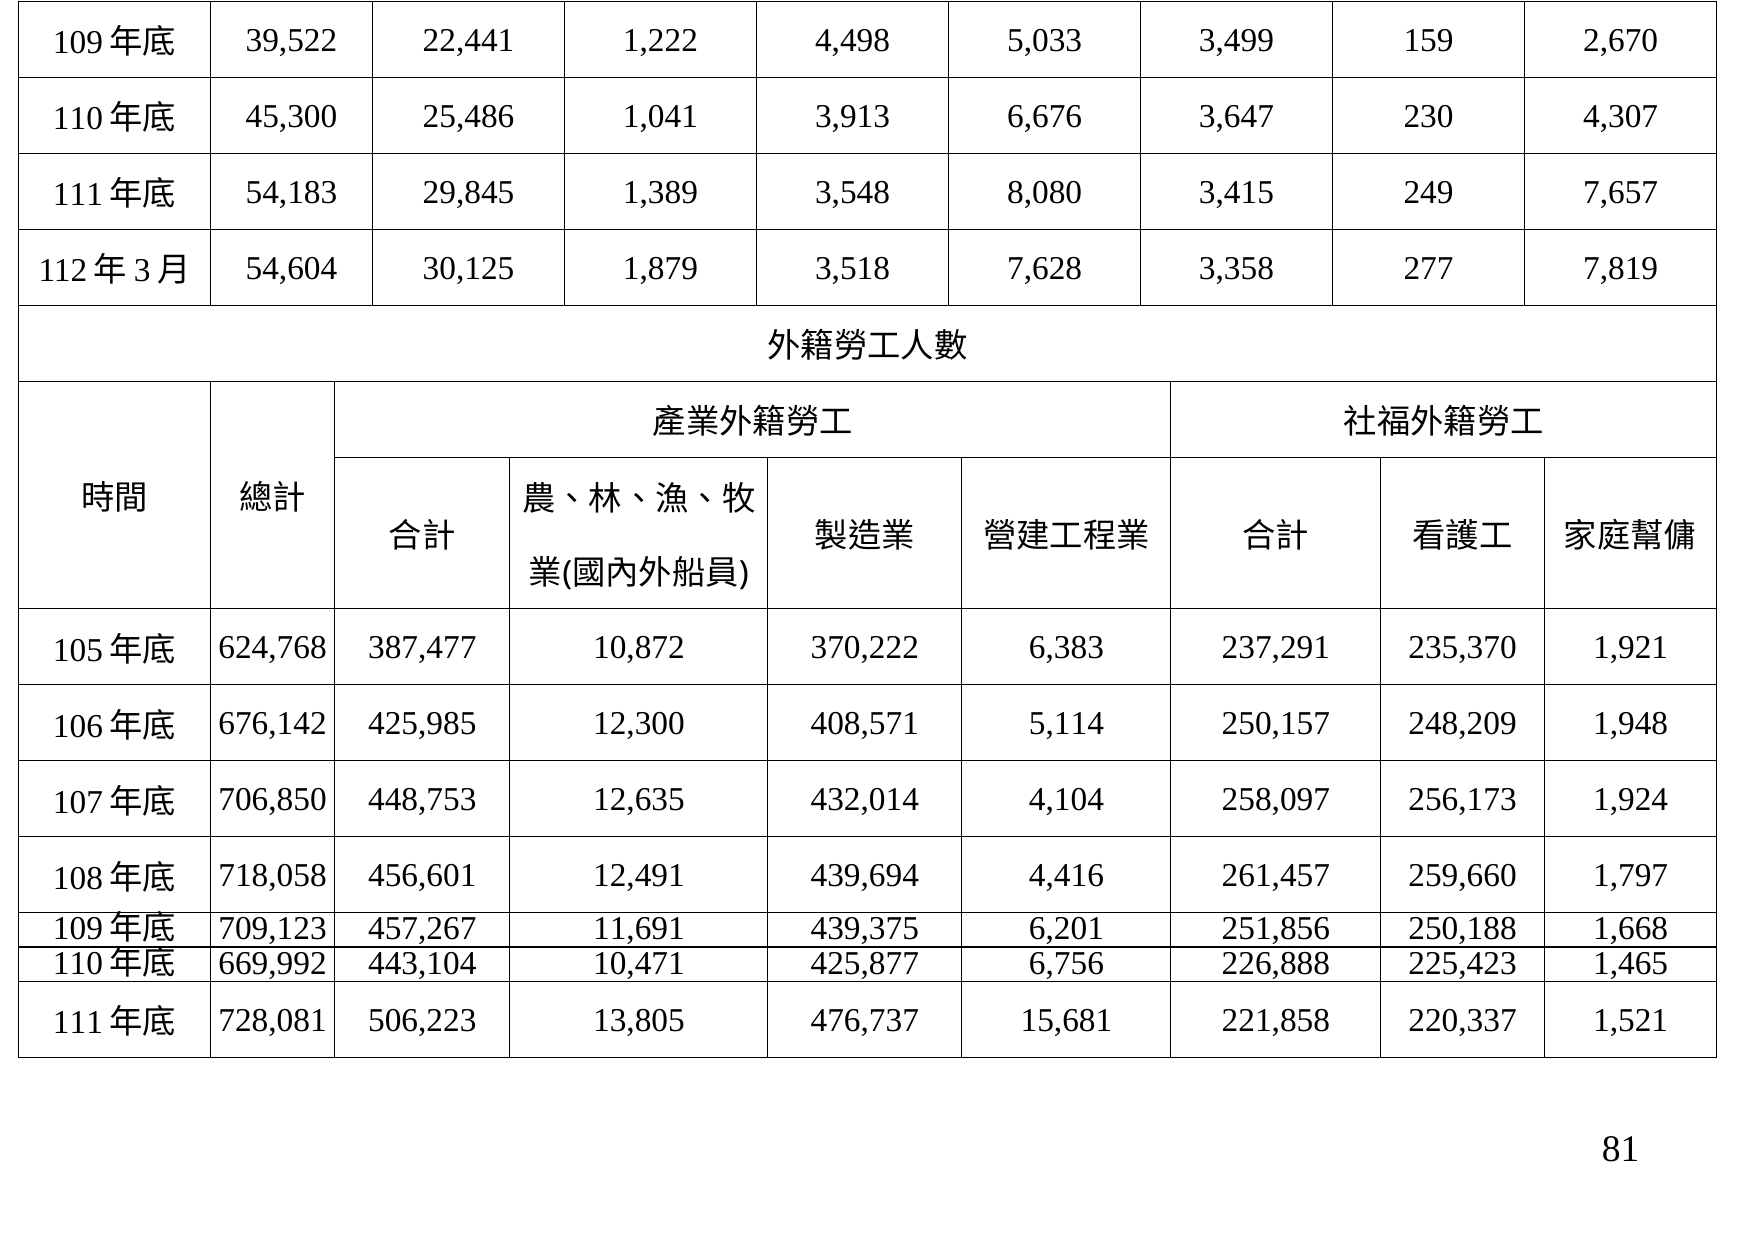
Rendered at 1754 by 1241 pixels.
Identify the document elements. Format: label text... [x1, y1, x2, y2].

table_cell 54,604 [211, 230, 372, 305]
table_cell 3,358 [1141, 230, 1332, 305]
table_cell 456,601 [335, 837, 509, 912]
table_cell 3,548 [757, 154, 948, 229]
table_cell 387,477 [335, 609, 509, 684]
table_cell 109年底 [19, 2, 210, 77]
table_cell 106年底 [19, 685, 210, 760]
table_cell 261,457 [1171, 837, 1380, 912]
table_cell 439,694 [768, 837, 961, 912]
table_cell 合計 [1171, 458, 1380, 608]
table_cell 4,416 [962, 837, 1170, 912]
table_cell 110年底 [19, 948, 210, 981]
table_cell 12,635 [510, 761, 767, 836]
table_cell 6,201 [962, 913, 1170, 946]
table_cell 6,676 [949, 78, 1140, 153]
table_cell 370,222 [768, 609, 961, 684]
table_cell 425,877 [768, 948, 961, 981]
table_cell 221,858 [1171, 982, 1380, 1057]
table_cell 249 [1333, 154, 1524, 229]
table_cell 營建工程業 [962, 458, 1170, 608]
table_cell 4,498 [757, 2, 948, 77]
table_cell 製造業 [768, 458, 961, 608]
table_cell 235,370 [1381, 609, 1544, 684]
table_cell 250,188 [1381, 913, 1544, 946]
table_cell 1,465 [1545, 948, 1716, 981]
table_cell 277 [1333, 230, 1524, 305]
table_cell 1,924 [1545, 761, 1716, 836]
table_cell 1,041 [565, 78, 756, 153]
table_cell 1,668 [1545, 913, 1716, 946]
table_cell 111年底 [19, 982, 210, 1057]
table_cell 1,879 [565, 230, 756, 305]
table_cell 4,104 [962, 761, 1170, 836]
table_cell 11,691 [510, 913, 767, 946]
table_cell 256,173 [1381, 761, 1544, 836]
table_cell 105年底 [19, 609, 210, 684]
table_cell 29,845 [373, 154, 564, 229]
table_cell 13,805 [510, 982, 767, 1057]
table_cell 226,888 [1171, 948, 1380, 981]
table_cell 10,471 [510, 948, 767, 981]
table_cell 110年底 [19, 78, 210, 153]
table_cell 1,521 [1545, 982, 1716, 1057]
table_cell 7,819 [1525, 230, 1716, 305]
table_cell 3,415 [1141, 154, 1332, 229]
table_cell 506,223 [335, 982, 509, 1057]
table_cell 709,123 [211, 913, 334, 946]
table_cell 718,058 [211, 837, 334, 912]
table_cell 15,681 [962, 982, 1170, 1057]
table_cell 5,114 [962, 685, 1170, 760]
table_cell 237,291 [1171, 609, 1380, 684]
table_cell 12,491 [510, 837, 767, 912]
table_cell 3,913 [757, 78, 948, 153]
table_cell 22,441 [373, 2, 564, 77]
table_cell 706,850 [211, 761, 334, 836]
table_cell 7,657 [1525, 154, 1716, 229]
table_cell 425,985 [335, 685, 509, 760]
table_cell 159 [1333, 2, 1524, 77]
table_cell 時間 [19, 382, 210, 608]
table_cell 109年底 [19, 913, 210, 946]
table_cell 1,797 [1545, 837, 1716, 912]
table_cell 1,921 [1545, 609, 1716, 684]
table_cell 社福外籍勞工 [1171, 382, 1716, 457]
table_cell 728,081 [211, 982, 334, 1057]
table_cell 476,737 [768, 982, 961, 1057]
table_cell 30,125 [373, 230, 564, 305]
table_cell 5,033 [949, 2, 1140, 77]
table_cell 39,522 [211, 2, 372, 77]
table_cell 4,307 [1525, 78, 1716, 153]
table_cell 產業外籍勞工 [335, 382, 1170, 457]
table_cell 669,992 [211, 948, 334, 981]
table_cell 457,267 [335, 913, 509, 946]
table_cell 2,670 [1525, 2, 1716, 77]
table_cell 25,486 [373, 78, 564, 153]
table_cell 1,948 [1545, 685, 1716, 760]
table_cell 259,660 [1381, 837, 1544, 912]
table_cell 外籍勞工人數 [19, 306, 1716, 381]
table_cell 448,753 [335, 761, 509, 836]
table_cell 111年底 [19, 154, 210, 229]
table_cell 220,337 [1381, 982, 1544, 1057]
table_cell 250,157 [1171, 685, 1380, 760]
table_cell 3,518 [757, 230, 948, 305]
table_cell 1,222 [565, 2, 756, 77]
table_cell 108年底 [19, 837, 210, 912]
table_cell 443,104 [335, 948, 509, 981]
table_cell 408,571 [768, 685, 961, 760]
table_cell 家庭幫傭 [1545, 458, 1716, 608]
table_cell 112年3月 [19, 230, 210, 305]
table_cell 3,647 [1141, 78, 1332, 153]
table_cell 10,872 [510, 609, 767, 684]
table_cell 258,097 [1171, 761, 1380, 836]
table_cell 6,383 [962, 609, 1170, 684]
table_cell 432,014 [768, 761, 961, 836]
table_cell 676,142 [211, 685, 334, 760]
table_cell 251,856 [1171, 913, 1380, 946]
table_cell 230 [1333, 78, 1524, 153]
table_cell 54,183 [211, 154, 372, 229]
table_cell 8,080 [949, 154, 1140, 229]
table_cell 1,389 [565, 154, 756, 229]
table_cell 7,628 [949, 230, 1140, 305]
table_cell 總計 [211, 382, 334, 608]
table_cell 624,768 [211, 609, 334, 684]
table_cell 農、林、漁、牧業(國內外船員) [510, 458, 767, 608]
table_cell 看護工 [1381, 458, 1544, 608]
table_cell 合計 [335, 458, 509, 608]
table_cell 3,499 [1141, 2, 1332, 77]
table_cell 45,300 [211, 78, 372, 153]
table_cell 107年底 [19, 761, 210, 836]
table_cell 12,300 [510, 685, 767, 760]
table_cell 439,375 [768, 913, 961, 946]
table_cell 225,423 [1381, 948, 1544, 981]
table_cell 248,209 [1381, 685, 1544, 760]
table_cell 6,756 [962, 948, 1170, 981]
